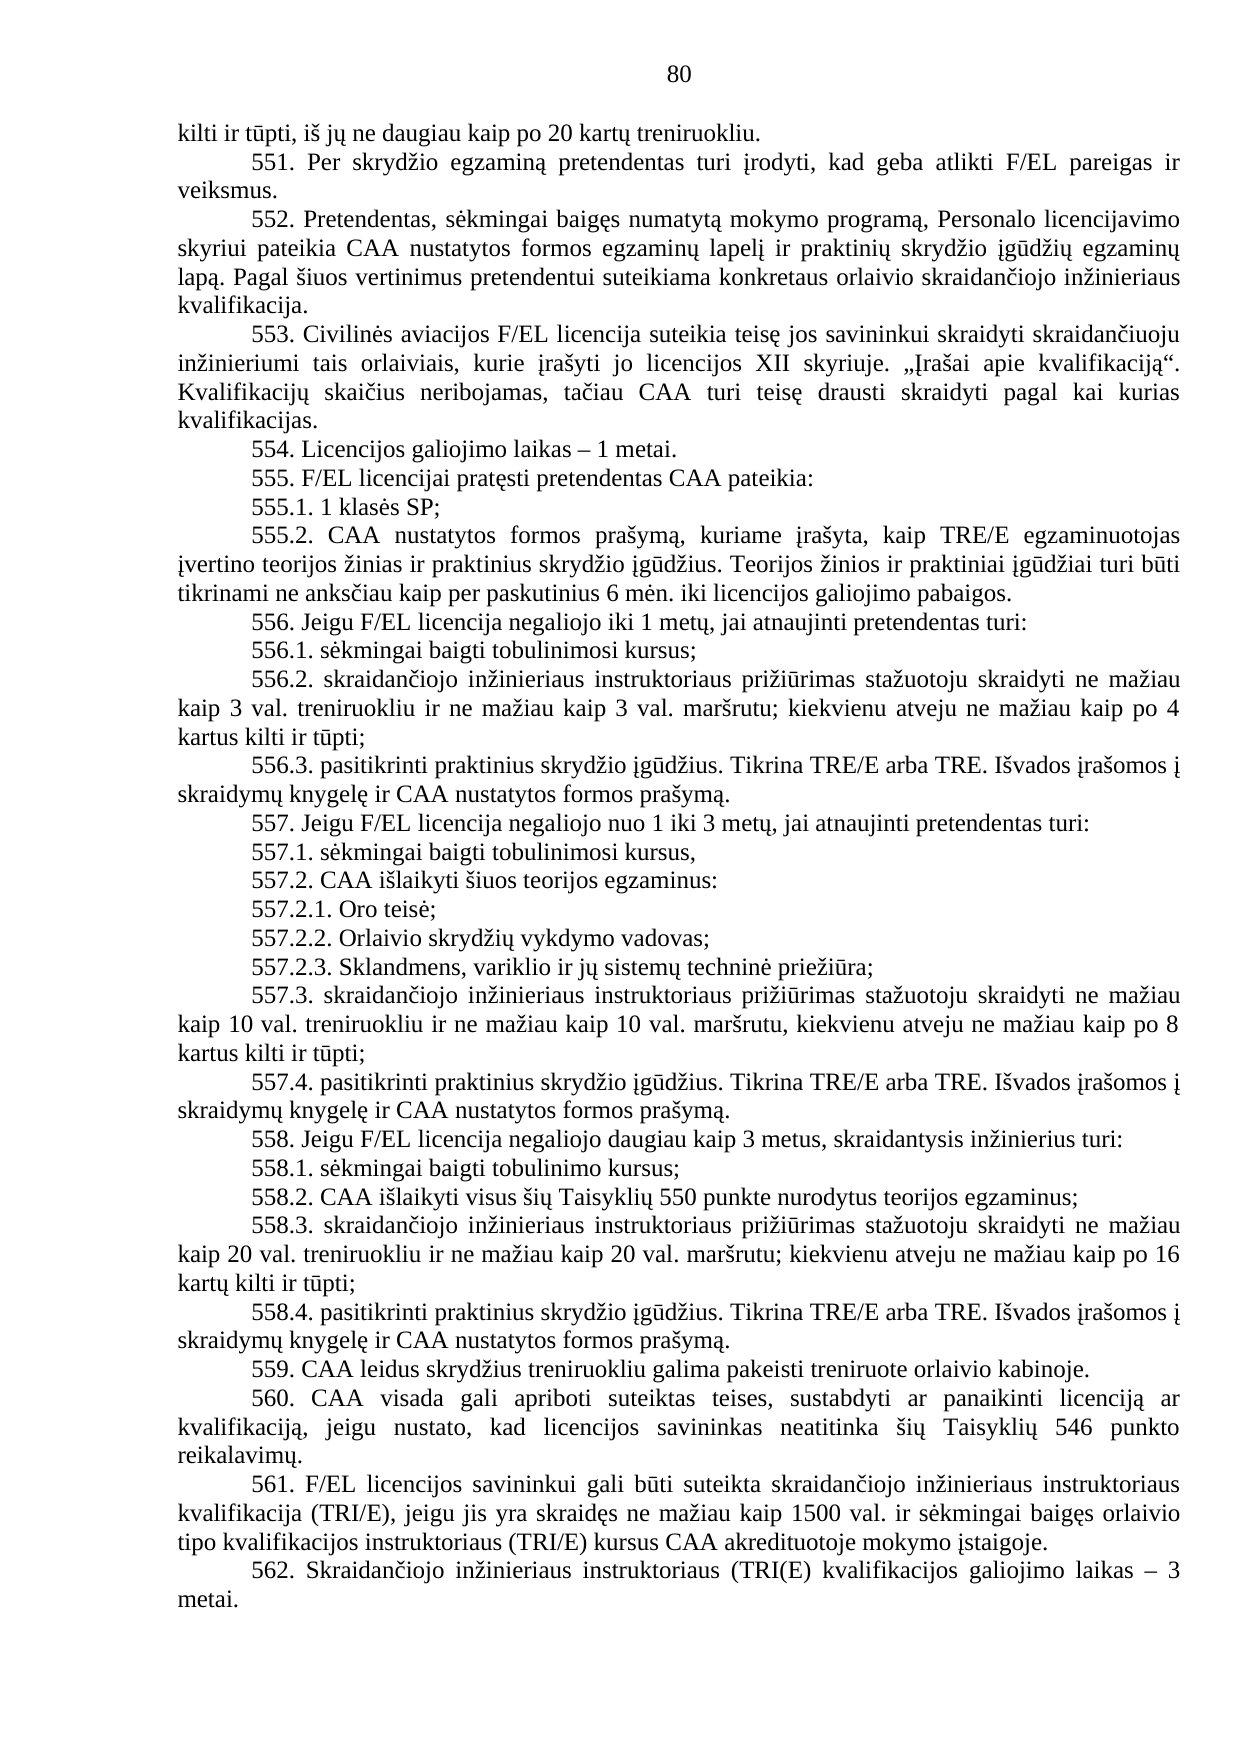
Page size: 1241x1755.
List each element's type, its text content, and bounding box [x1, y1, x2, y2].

text 557.4. pasitikrinti praktinius skrydžio įgūdžius. Tikrina TRE/E arba TRE. Išvados įrašomos į skraidymų knygelę ir CAA nustatytos formos prašymą. [177, 1067, 1181, 1124]
text 558. Jeigu F/EL licencija negaliojo daugiau kaip 3 metus, skraidantysis inžinierius turi: [177, 1124, 1181, 1153]
text 557.2.1. Oro teisė; [177, 894, 1181, 923]
text 553. Civilinės aviacijos F/EL licencija suteikia teisę jos savininkui skraidyti skraidančiuoju inžinieriumi tais orlaiviais, kurie įrašyti jo licencijos XII skyriuje. „Įrašai apie kvalifikaciją“. Kvalifikacijų skaičius neribojamas, tačiau CAA turi teisę drausti skraidyti pagal kai kurias kvalifikacijas. [177, 319, 1181, 434]
text 556. Jeigu F/EL licencija negaliojo iki 1 metų, jai atnaujinti pretendentas turi: [177, 607, 1181, 636]
text 561. F/EL licencijos savininkui gali būti suteikta skraidančiojo inžinieriaus instruktoriaus kvalifikacija (TRI/E), jeigu jis yra skraidęs ne mažiau kaip 1500 val. ir sėkmingai baigęs orlaivio tipo kvalifikacijos instruktoriaus (TRI/E) kursus CAA akredituotoje mokymo įstaigoje. [177, 1469, 1181, 1556]
text 552. Pretendentas, sėkmingai baigęs numatytą mokymo programą, Personalo licencijavimo skyriui pateikia CAA nustatytos formos egzaminų lapelį ir praktinių skrydžio įgūdžių egzaminų lapą. Pagal šiuos vertinimus pretendentui suteikiama konkretaus orlaivio skraidančiojo inžinieriaus kvalifikacija. [177, 204, 1181, 319]
text 557. Jeigu F/EL licencija negaliojo nuo 1 iki 3 metų, jai atnaujinti pretendentas turi: [177, 808, 1181, 837]
text kilti ir tūpti, iš jų ne daugiau kaip po 20 kartų treniruokliu. [177, 118, 1181, 147]
text 557.2. CAA išlaikyti šiuos teorijos egzaminus: [177, 866, 1181, 894]
text 558.1. sėkmingai baigti tobulinimo kursus; [177, 1153, 1181, 1182]
text 557.2.3. Sklandmens, variklio ir jų sistemų techninė priežiūra; [177, 952, 1181, 981]
text 555.2. CAA nustatytos formos prašymą, kuriame įrašyta, kaip TRE/E egzaminuotojas įvertino teorijos žinias ir praktinius skrydžio įgūdžius. Teorijos žinios ir praktiniai įgūdžiai turi būti tikrinami ne anksčiau kaip per paskutinius 6 mėn. iki licencijos galiojimo pabaigos. [177, 521, 1181, 607]
text 558.3. skraidančiojo inžinieriaus instruktoriaus prižiūrimas stažuotoju skraidyti ne mažiau kaip 20 val. treniruokliu ir ne mažiau kaip 20 val. maršrutu; kiekvienu atveju ne mažiau kaip po 16 kartų kilti ir tūpti; [177, 1211, 1181, 1297]
text 557.1. sėkmingai baigti tobulinimosi kursus, [177, 837, 1181, 866]
text 559. CAA leidus skrydžius treniruokliu galima pakeisti treniruote orlaivio kabinoje. [177, 1354, 1181, 1383]
text 556.2. skraidančiojo inžinieriaus instruktoriaus prižiūrimas stažuotoju skraidyti ne mažiau kaip 3 val. treniruokliu ir ne mažiau kaip 3 val. maršrutu; kiekvienu atveju ne mažiau kaip po 4 kartus kilti ir tūpti; [177, 664, 1181, 751]
text 556.3. pasitikrinti praktinius skrydžio įgūdžius. Tikrina TRE/E arba TRE. Išvados įrašomos į skraidymų knygelę ir CAA nustatytos formos prašymą. [177, 751, 1181, 808]
text 562. Skraidančiojo inžinieriaus instruktoriaus (TRI(E) kvalifikacijos galiojimo laikas – 3 metai. [177, 1556, 1181, 1613]
text 554. Licencijos galiojimo laikas – 1 metai. [177, 434, 1181, 463]
text 555. F/EL licencijai pratęsti pretendentas CAA pateikia: [177, 463, 1181, 492]
text 551. Per skrydžio egzaminą pretendentas turi įrodyti, kad geba atlikti F/EL pareigas ir veiksmus. [177, 147, 1181, 204]
text 558.4. pasitikrinti praktinius skrydžio įgūdžius. Tikrina TRE/E arba TRE. Išvados įrašomos į skraidymų knygelę ir CAA nustatytos formos prašymą. [177, 1297, 1181, 1354]
text 558.2. CAA išlaikyti visus šių Taisyklių 550 punkte nurodytus teorijos egzaminus; [177, 1182, 1181, 1211]
text 560. CAA visada gali apriboti suteiktas teises, sustabdyti ar panaikinti licenciją ar kvalifikaciją, jeigu nustato, kad licencijos savininkas neatitinka šių Taisyklių 546 punkto reikalavimų. [177, 1383, 1181, 1469]
text 555.1. 1 klasės SP; [177, 492, 1181, 521]
text 557.2.2. Orlaivio skrydžių vykdymo vadovas; [177, 923, 1181, 952]
text 557.3. skraidančiojo inžinieriaus instruktoriaus prižiūrimas stažuotoju skraidyti ne mažiau kaip 10 val. treniruokliu ir ne mažiau kaip 10 val. maršrutu, kiekvienu atveju ne mažiau kaip po 8 kartus kilti ir tūpti; [177, 981, 1181, 1067]
text 556.1. sėkmingai baigti tobulinimosi kursus; [177, 636, 1181, 664]
